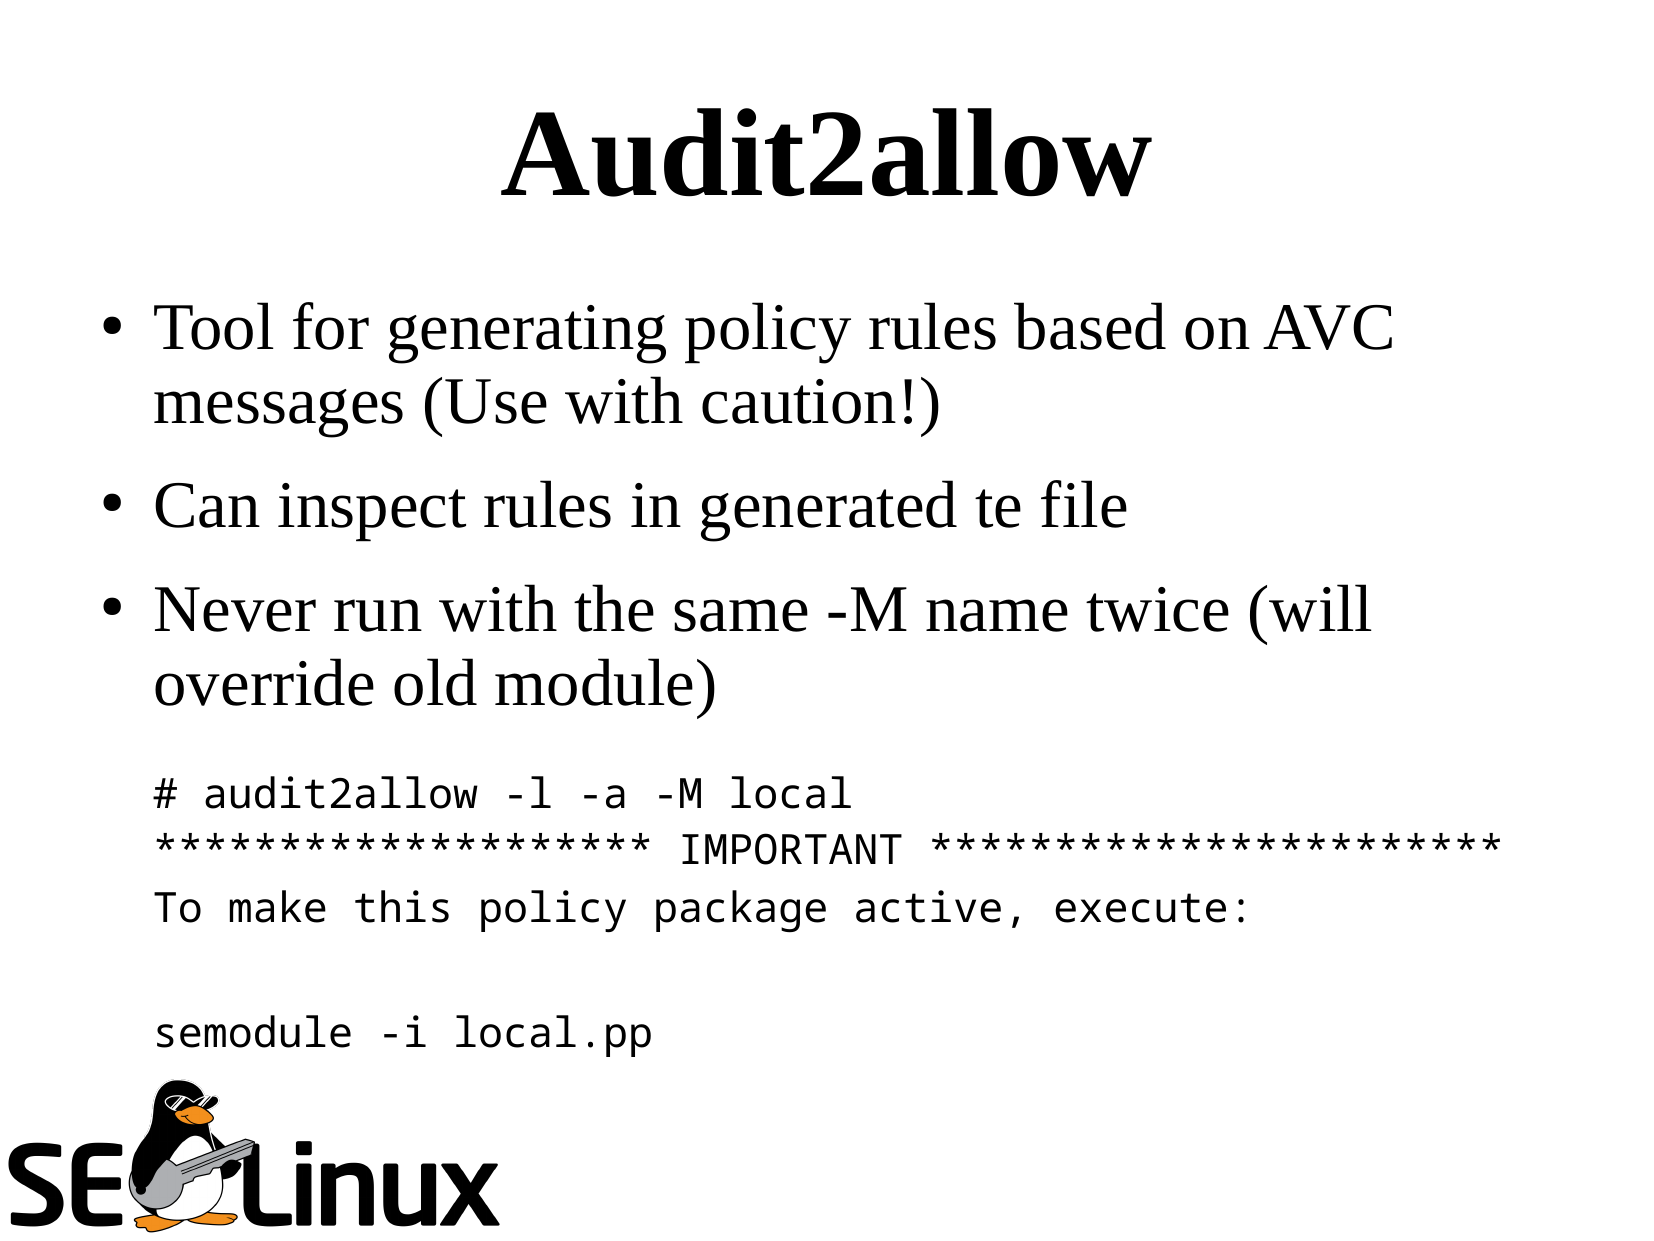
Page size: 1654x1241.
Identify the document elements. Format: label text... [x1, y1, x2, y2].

picture [0, 919, 526, 1241]
text_box # audit2allow -l -a -M local ******************** IMPORTANT *********************** To make this policy package active, execute: semodule -i local.pp [138, 755, 1527, 1066]
list Tool for generating policy rules based on AVC messages (Use with caution!) Can inspect rules in generated te file Never run with the same -M name twice (will override old module) [82, 290, 1571, 1010]
title Audit2allow [82, 49, 1571, 257]
